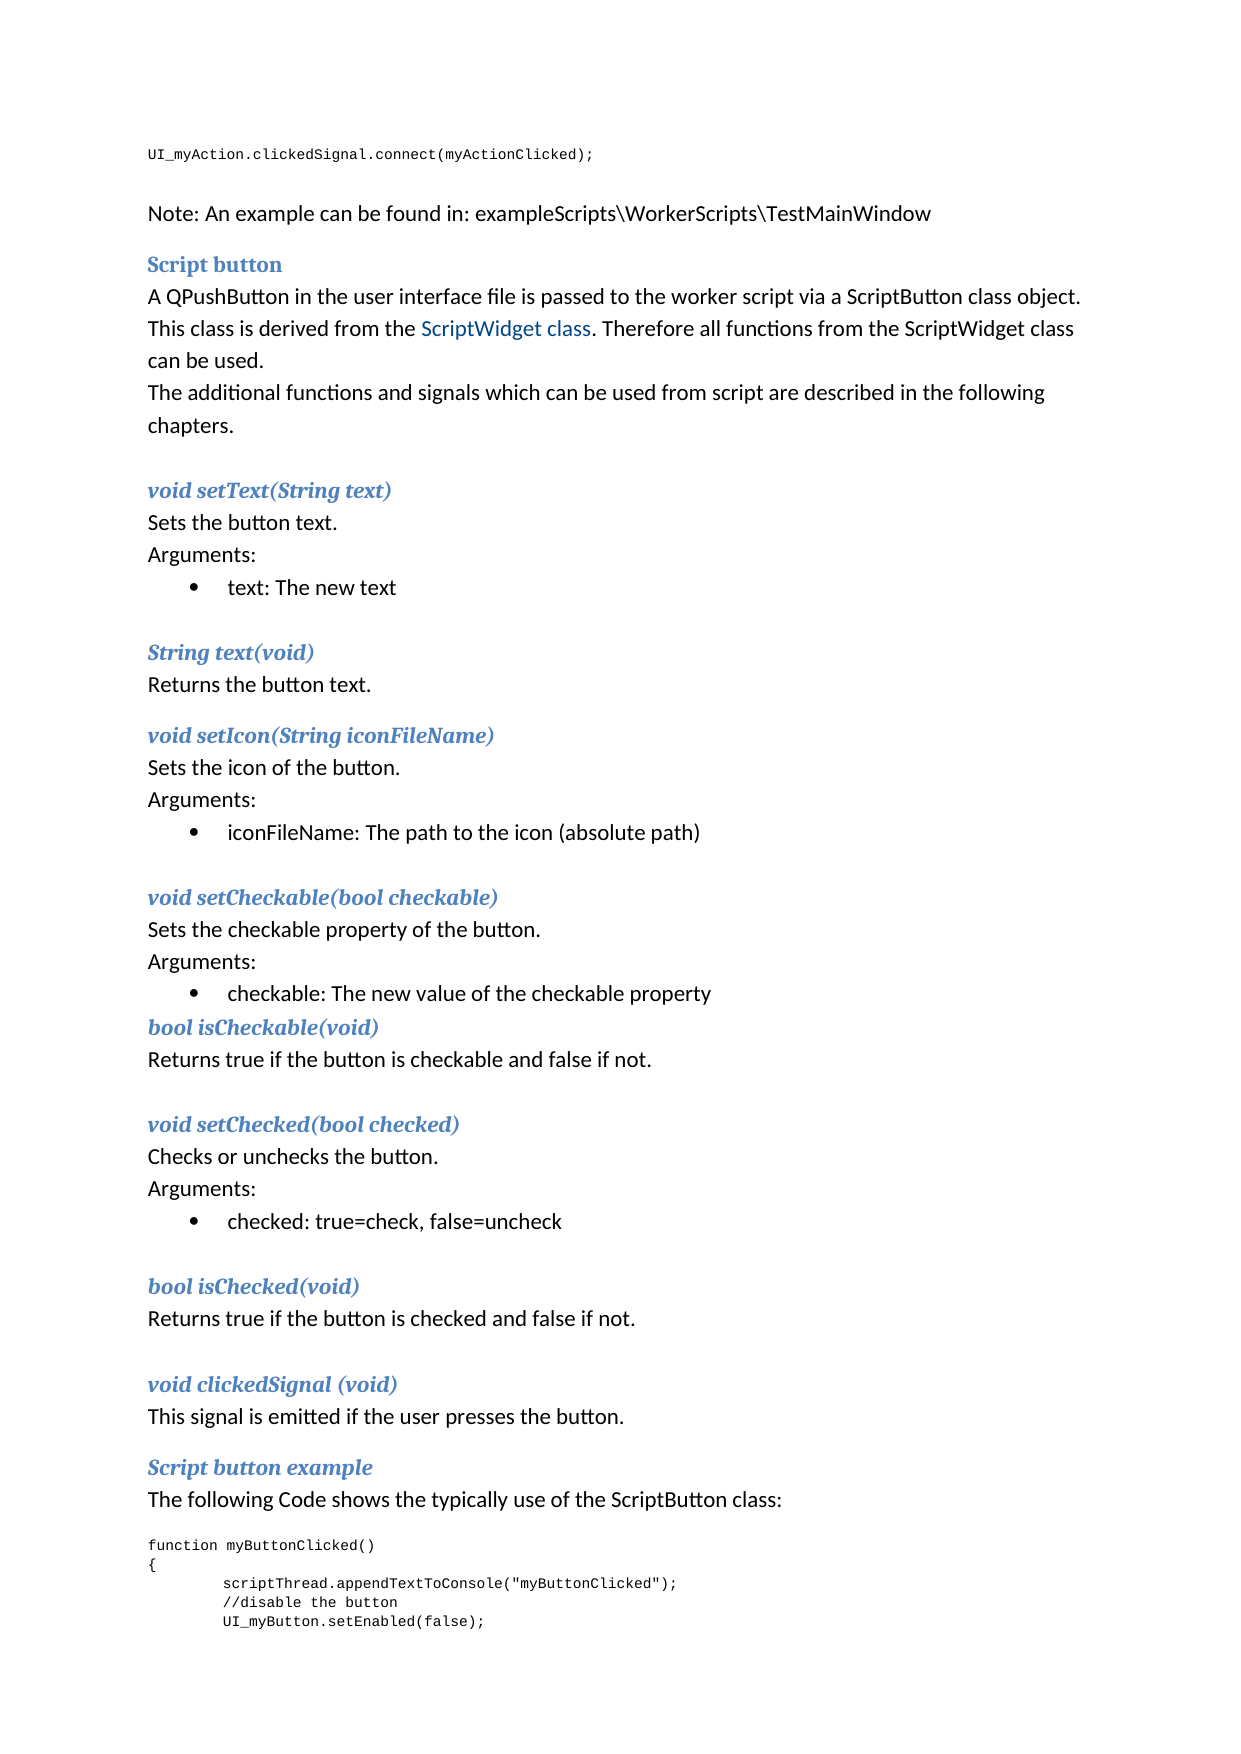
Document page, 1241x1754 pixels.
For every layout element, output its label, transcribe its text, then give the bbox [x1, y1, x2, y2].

list text: The new text [190, 573, 1093, 601]
subtitle bool isChecked(void) [148, 1274, 1093, 1300]
text Arguments: [148, 1174, 1093, 1203]
text Arguments: [148, 947, 1093, 975]
subtitle void setChecked(bool checked) [148, 1112, 1093, 1138]
text A QPushButton in the user interface file is passed to the worker script via a ScriptButton class object. [148, 282, 1093, 310]
text Checks or unchecks the button. [148, 1142, 1093, 1170]
text Returns true if the button is checked and false if not. [148, 1304, 1093, 1332]
subtitle void setText(String text) [148, 478, 1093, 504]
text Sets the icon of the button. [148, 753, 1093, 781]
text UI_myAction.clickedSignal.connect(myActionClicked); [148, 148, 1093, 164]
subtitle void clickedSignal (void) [148, 1372, 1093, 1398]
subtitle void setCheckable(bool checkable) [148, 885, 1093, 911]
text Sets the checkable property of the button. [148, 915, 1093, 943]
subtitle String text(void) [148, 640, 1093, 666]
subtitle bool isCheckable(void) [148, 1015, 1093, 1041]
subtitle void setIcon(String iconFileName) [148, 723, 1093, 749]
text Arguments: [148, 786, 1093, 813]
text Arguments: [148, 540, 1093, 568]
text { [148, 1557, 1093, 1573]
subtitle Script button example [148, 1455, 1093, 1481]
text Sets the button text. [148, 508, 1093, 536]
text UI_myButton.setEnabled(false); [148, 1614, 1093, 1630]
list checkable: The new value of the checkable property [190, 979, 1093, 1008]
list checked: true=check, false=uncheck [190, 1207, 1093, 1235]
text Returns true if the button is checkable and false if not. [148, 1045, 1093, 1073]
text //disable the button [148, 1595, 1093, 1611]
text Note: An example can be found in: exampleScripts\WorkerScripts\TestMainWindow [148, 199, 1093, 227]
text This signal is emitted if the user presses the button. [148, 1402, 1093, 1430]
text The following Code shows the typically use of the ScriptButton class: [148, 1485, 1093, 1513]
text scriptThread.appendTextToConsole("myButtonClicked"); [148, 1576, 1093, 1592]
subtitle Script button [148, 252, 1093, 278]
text function myButtonClicked() [148, 1538, 1093, 1554]
text Returns the button text. [148, 670, 1093, 698]
text The additional functions and signals which can be used from script are described in the following chapters. [148, 378, 1093, 439]
text This class is derived from the ScriptWidget class. Therefore all functions from the ScriptWidget class can be used. [148, 314, 1093, 374]
list iconFileName: The path to the icon (absolute path) [190, 818, 1093, 846]
